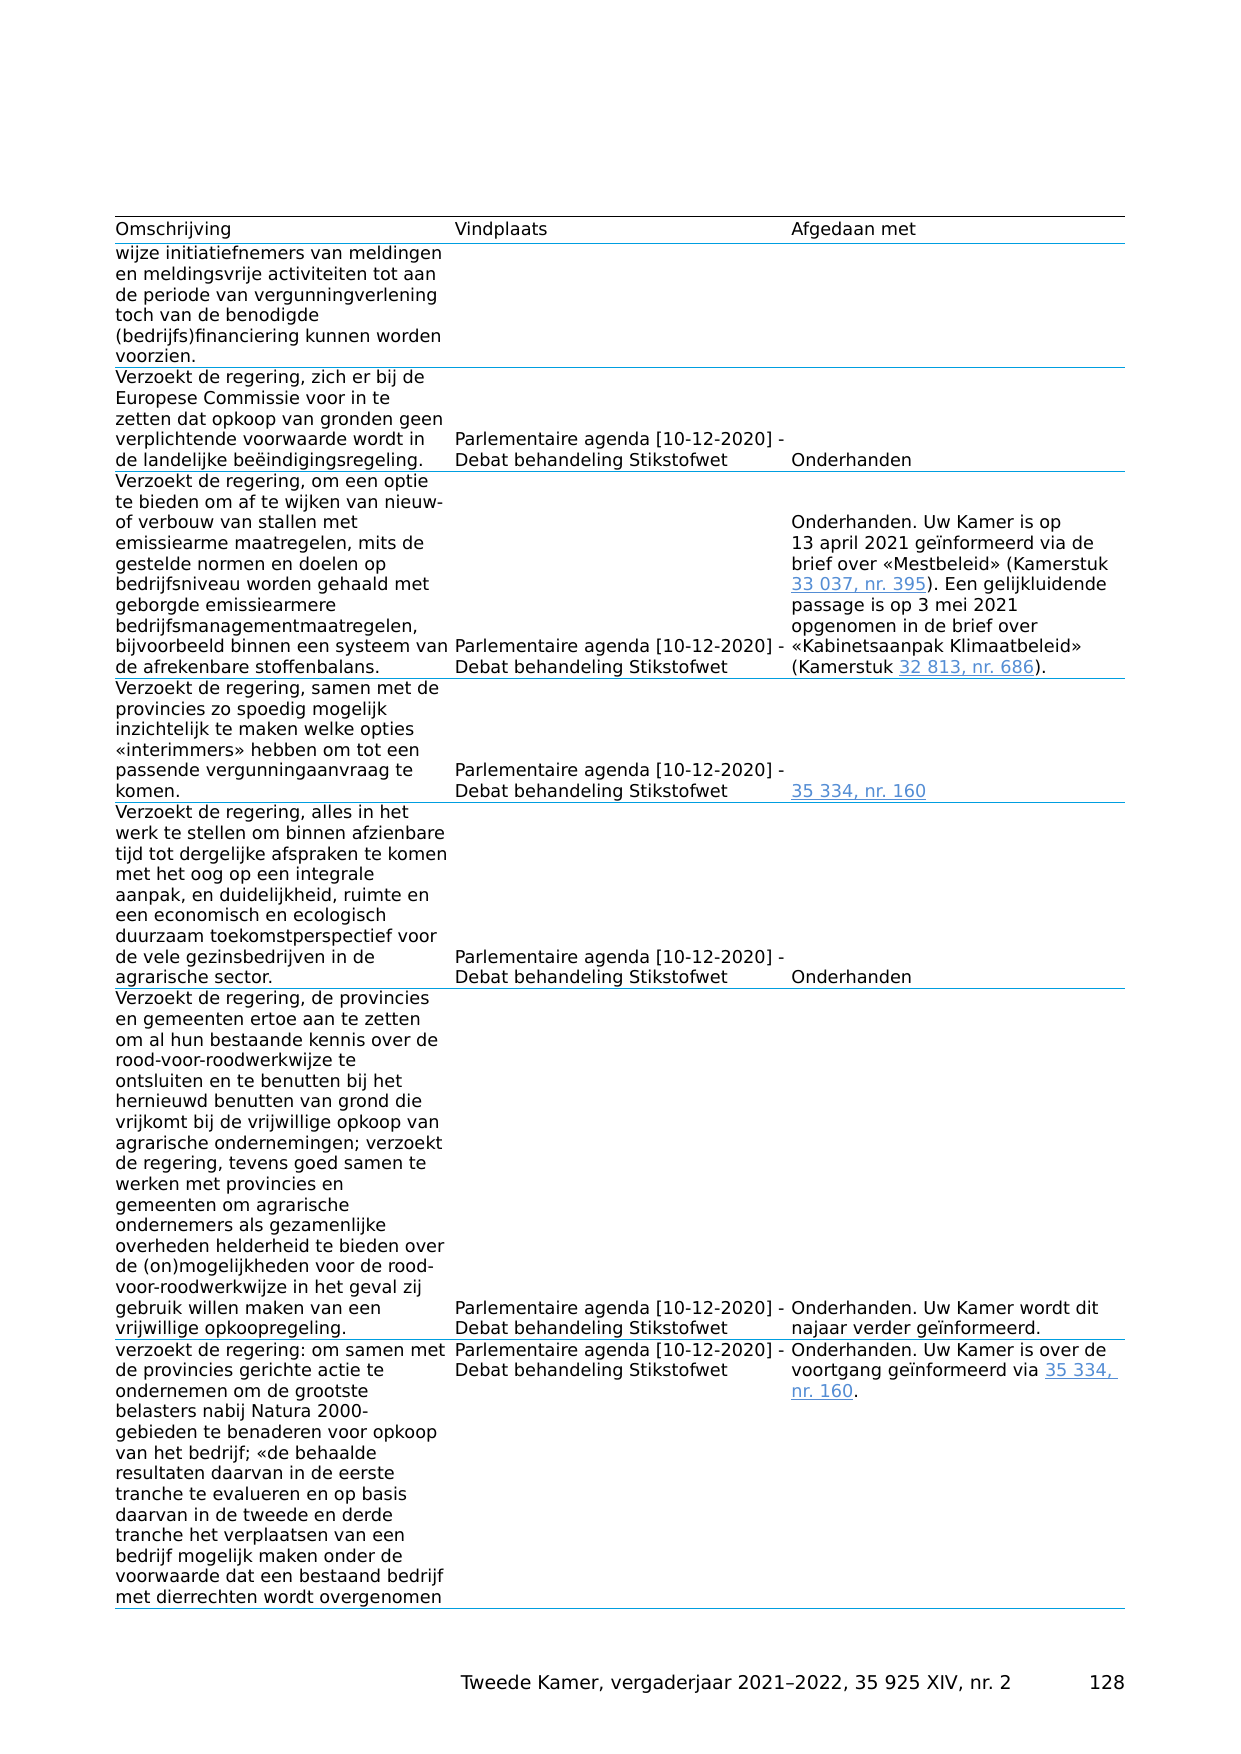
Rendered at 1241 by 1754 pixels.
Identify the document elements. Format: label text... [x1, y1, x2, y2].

table_cell Verzoekt de regering, alles in het werk te stellen om binnen afzienbare tijd tot dergelijke afspraken te komen met het oog op een integrale aanpak, en duidelijkheid, ruimte en een economisch en ecologisch duurzaam toekomstperspectief voor de vele gezinsbedrijven in de agrarische sector. [115, 803, 452, 988]
table_cell Parlementaire agenda [10-12-2020] - Debat behandeling Stikstofwet [452, 989, 788, 1339]
table_header Stand van zaken moties Minister van Landbouw, Natuur en Voedselkwaliteit (Tweede Kamer) [115, 191, 1125, 216]
table_cell Parlementaire agenda [10-12-2020] - Debat behandeling Stikstofwet [452, 679, 788, 802]
table_cell 35 334, nr. 160 [788, 679, 1125, 802]
table_cell Afgedaan met [788, 217, 1125, 243]
table_cell Verzoekt de regering, zich er bij de Europese Commissie voor in te zetten dat opkoop van gronden geen verplichtende voorwaarde wordt in de landelijke beëindigingsregeling. [115, 368, 452, 471]
table_cell [788, 244, 1125, 367]
table_cell Onderhanden. Uw Kamer wordt dit najaar verder geïnformeerd. [788, 989, 1125, 1339]
table_cell Onderhanden [788, 803, 1125, 988]
table_cell Verzoekt de regering, de provincies en gemeenten ertoe aan te zetten om al hun bestaande kennis over de rood-voor-roodwerkwijze te ontsluiten en te benutten bij het hernieuwd benutten van grond die vrijkomt bij de vrijwillige opkoop van agrarische ondernemingen; verzoekt de regering, tevens goed samen te werken met provincies en gemeenten om agrarische ondernemers als gezamenlijke overheden helderheid te bieden over de (on)mogelijkheden voor de rood-voor-roodwerkwijze in het geval zij gebruik willen maken van een vrijwillige opkoopregeling. [115, 989, 452, 1339]
table_cell wijze initiatiefnemers van meldingen en meldingsvrije activiteiten tot aan de periode van vergunningverlening toch van de benodigde (bedrijfs)financiering kunnen worden voorzien. [115, 244, 452, 367]
table_cell Vindplaats [452, 217, 788, 243]
table_cell verzoekt de regering: om samen met de provincies gerichte actie te ondernemen om de grootste belasters nabij Natura 2000-gebieden te benaderen voor opkoop van het bedrijf; «de behaalde resultaten daarvan in de eerste tranche te evalueren en op basis daarvan in de tweede en derde tranche het verplaatsen van een bedrijf mogelijk maken onder de voorwaarde dat een bestaand bedrijf met dierrechten wordt overgenomen [115, 1340, 452, 1608]
table_cell Onderhanden [788, 368, 1125, 471]
table_cell [452, 244, 788, 367]
table_cell Parlementaire agenda [10-12-2020] - Debat behandeling Stikstofwet [452, 368, 788, 471]
table_cell Onderhanden. Uw Kamer is over de voortgang geïnformeerd via 35 334, nr. 160. [788, 1340, 1125, 1608]
table_cell Verzoekt de regering, om een optie te bieden om af te wijken van nieuw- of verbouw van stallen met emissiearme maatregelen, mits de gestelde normen en doelen op bedrijfsniveau worden gehaald met geborgde emissiearmere bedrijfsmanagementmaatregelen, bijvoorbeeld binnen een systeem van de afrekenbare stoffenbalans. [115, 472, 452, 677]
table_cell Parlementaire agenda [10-12-2020] - Debat behandeling Stikstofwet [452, 803, 788, 988]
table_cell Parlementaire agenda [10-12-2020] - Debat behandeling Stikstofwet [452, 1340, 788, 1608]
table_cell Onderhanden. Uw Kamer is op 13 april 2021 geïnformeerd via de brief over «Mestbeleid» (Kamerstuk 33 037, nr. 395). Een gelijkluidende passage is op 3 mei 2021 opgenomen in de brief over «Kabinetsaanpak Klimaatbeleid» (Kamerstuk 32 813, nr. 686). [788, 472, 1125, 677]
table_cell Verzoekt de regering, samen met de provincies zo spoedig mogelijk inzichtelijk te maken welke opties «interimmers» hebben om tot een passende vergunningaanvraag te komen. [115, 679, 452, 802]
table_cell Parlementaire agenda [10-12-2020] - Debat behandeling Stikstofwet [452, 472, 788, 677]
table_cell Omschrijving [115, 217, 452, 243]
